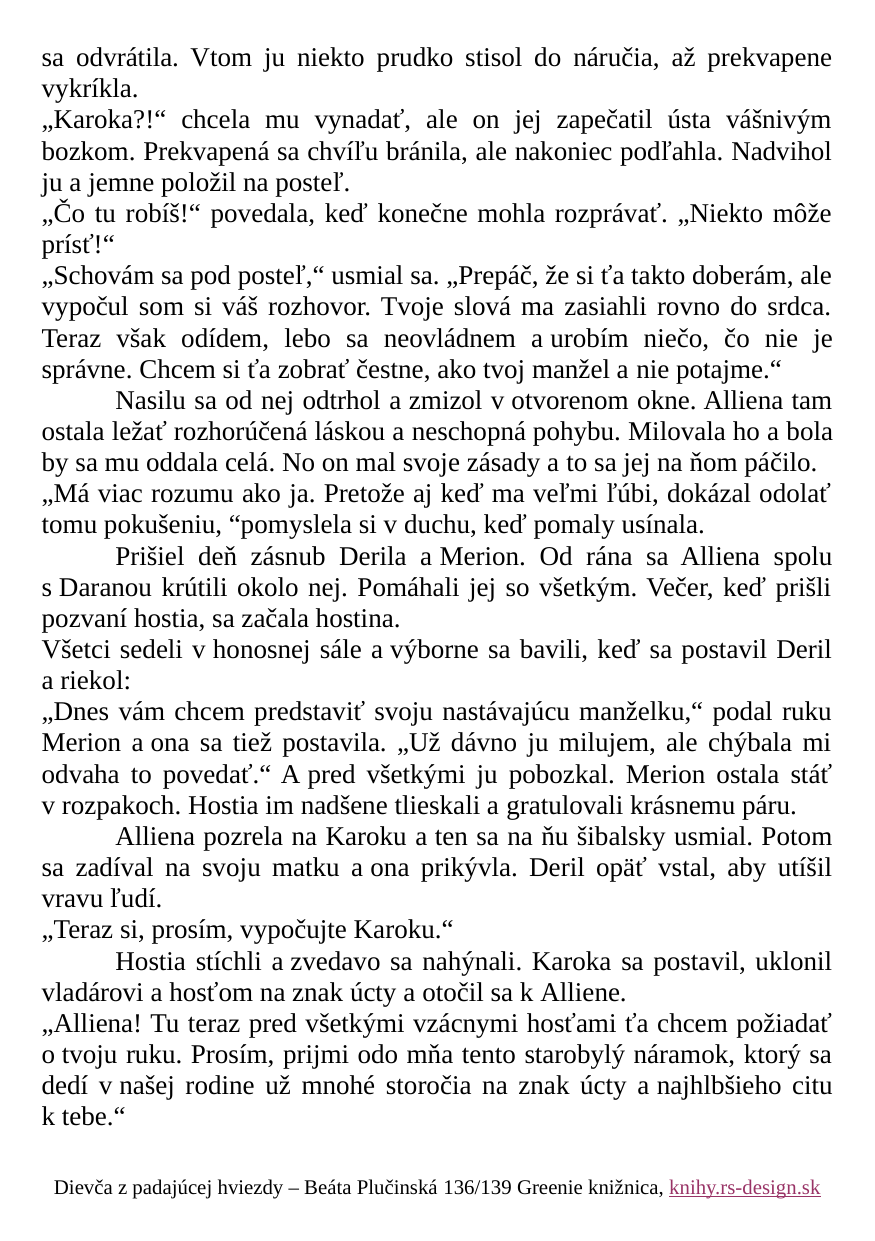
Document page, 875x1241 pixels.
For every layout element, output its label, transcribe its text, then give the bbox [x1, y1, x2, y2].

text „Má viac rozumu ako ja. Pretože aj keď ma veľmi ľúbi, dokázal odolať tomu pokušeniu, “pomyslela si v duchu, keď pomaly usínala. [41, 477, 833, 540]
text Alliena pozrela na Karoku a ten sa na ňu šibalsky usmial. Potom sa zadíval na svoju matku a ona prikývla. Deril opäť vstal, aby utíšil vravu ľudí. [41, 820, 833, 913]
text „Schovám sa pod posteľ,“ usmial sa. „Prepáč, že si ťa takto doberám, ale vypočul som si váš rozhovor. Tvoje slová ma zasiahli rovno do srdca. Teraz však odídem, lebo sa neovládnem a urobím niečo, čo nie je správne. Chcem si ťa zobrať čestne, ako tvoj manžel a nie potajme.“ [41, 259, 833, 384]
text Všetci sedeli v honosnej sále a výborne sa bavili, keď sa postavil Deril a riekol: [41, 633, 833, 695]
text „Teraz si, prosím, vypočujte Karoku.“ [41, 913, 833, 944]
text Nasilu sa od nej odtrhol a zmizol v otvorenom okne. Alliena tam ostala ležať rozhorúčená láskou a neschopná pohybu. Milovala ho a bola by sa mu oddala celá. No on mal svoje zásady a to sa jej na ňom páčilo. [41, 384, 833, 477]
text „Dnes vám chcem predstaviť svoju nastávajúcu manželku,“ podal ruku Merion a ona sa tiež postavila. „Už dávno ju milujem, ale chýbala mi odvaha to povedať.“ A pred všetkými ju pobozkal. Merion ostala stáť v rozpakoch. Hostia im nadšene tlieskali a gratulovali krásnemu páru. [41, 695, 833, 820]
text Prišiel deň zásnub Derila a Merion. Od rána sa Alliena spolu s Daranou krútili okolo nej. Pomáhali jej so všetkým. Večer, keď prišli pozvaní hostia, sa začala hostina. [41, 540, 833, 633]
text „Karoka?!“ chcela mu vynadať, ale on jej zapečatil ústa vášnivým bozkom. Prekvapená sa chvíľu bránila, ale nakoniec podľahla. Nadvihol ju a jemne položil na posteľ. [41, 104, 833, 197]
text „Alliena! Tu teraz pred všetkými vzácnymi hosťami ťa chcem požiadať o tvoju ruku. Prosím, prijmi odo mňa tento starobylý náramok, ktorý sa dedí v našej rodine už mnohé storočia na znak úcty a najhlbšieho citu k tebe.“ [41, 1007, 833, 1131]
text Hostia stíchli a zvedavo sa nahýnali. Karoka sa postavil, uklonil vladárovi a hosťom na znak úcty a otočil sa k Alliene. [41, 944, 833, 1007]
text sa odvrátila. Vtom ju niekto prudko stisol do náručia, až prekvapene vykríkla. [41, 41, 833, 104]
text „Čo tu robíš!“ povedala, keď konečne mohla rozprávať. „Niekto môže prísť!“ [41, 197, 833, 259]
